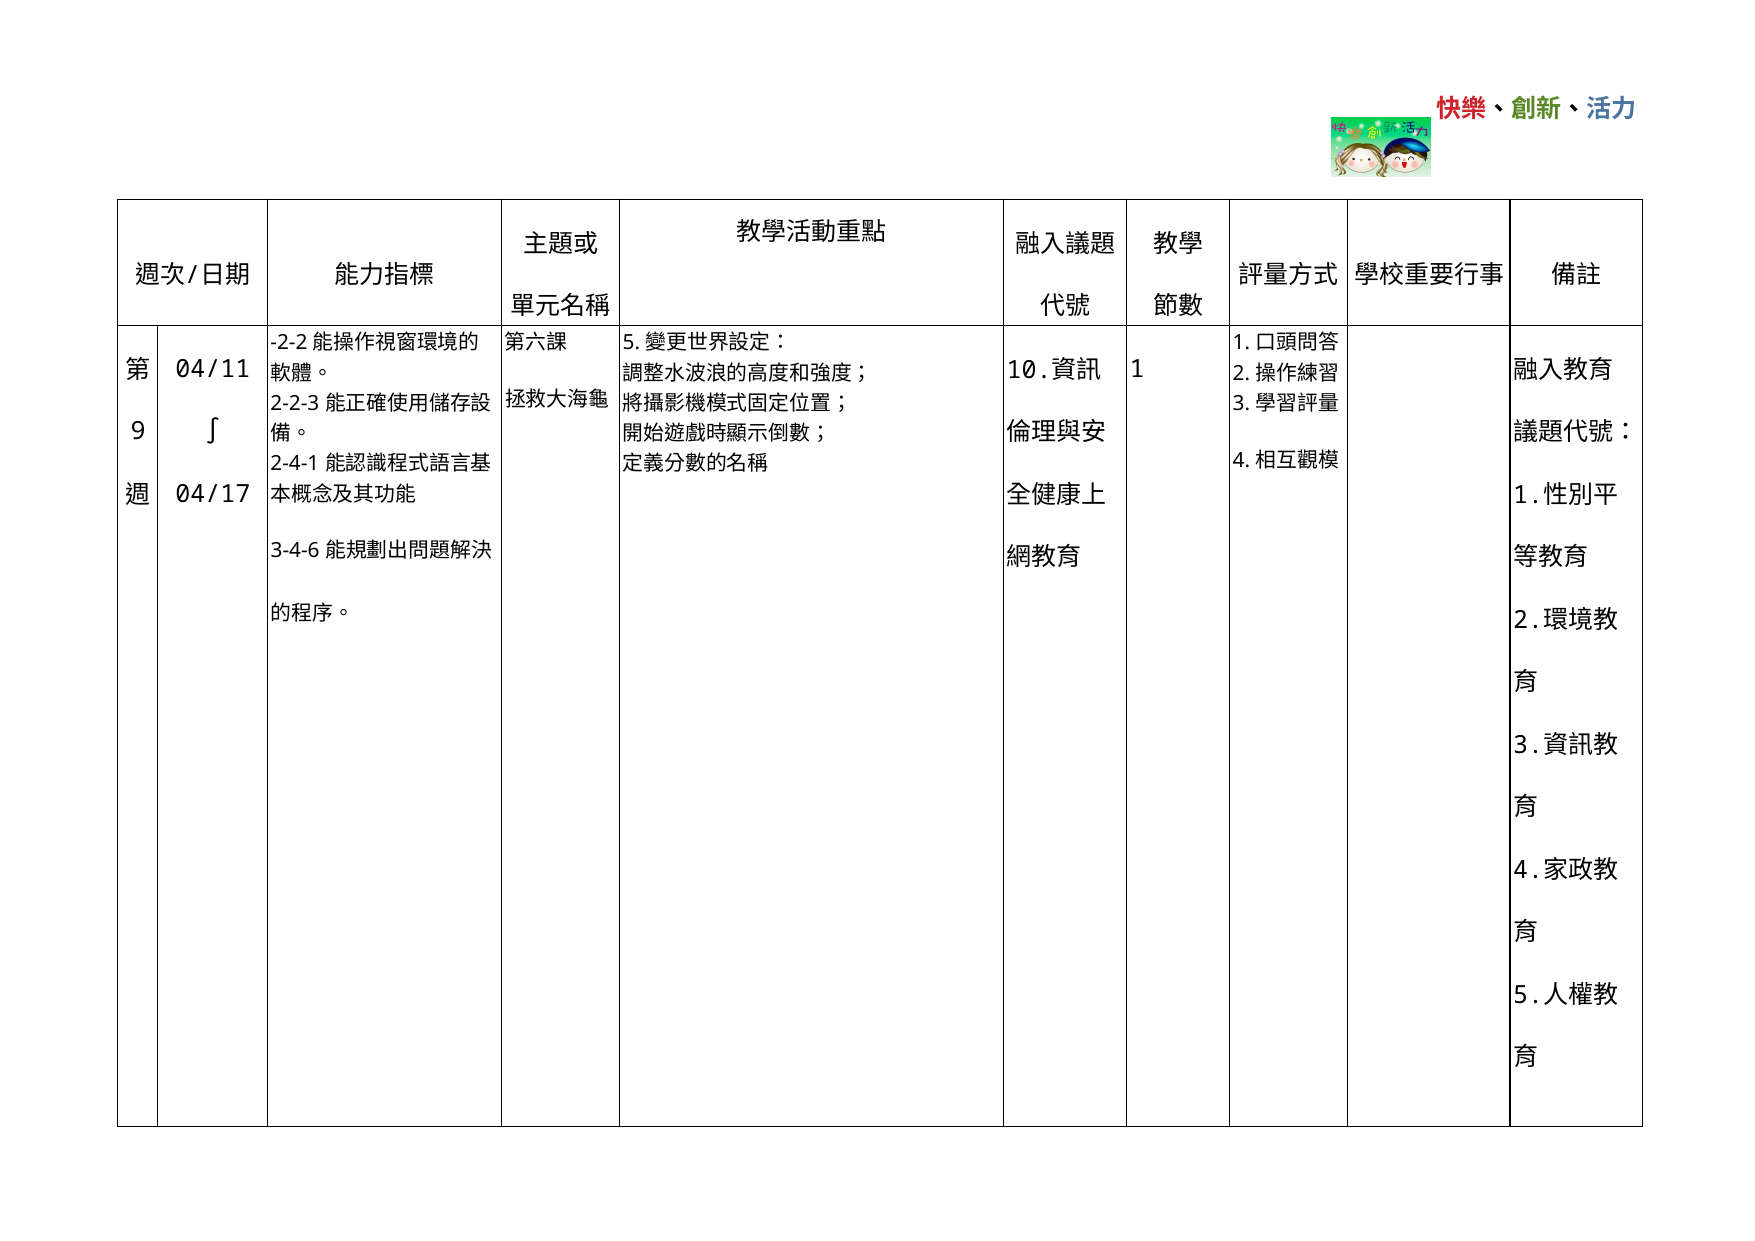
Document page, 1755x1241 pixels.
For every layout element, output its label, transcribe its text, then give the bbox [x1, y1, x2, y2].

table_header 教學 節數 [1127, 200, 1229, 324]
table_cell [1348, 326, 1509, 1126]
table_header 學校重要行事 [1348, 200, 1509, 324]
table_cell 04/11 ∫ 04/17 [158, 326, 267, 1126]
table_cell 融入教育 議題代號： 1.性別平等教育 2.環境教育 3.資訊教育 4.家政教育 5.人權教育 [1511, 326, 1642, 1126]
table_header 教學活動重點 [620, 200, 1003, 324]
table_header 主題或 單元名稱 [502, 200, 619, 324]
table_cell 第 9 週 [118, 326, 157, 1126]
table_header 週次/日期 [118, 200, 267, 324]
table_cell -2-2 能操作視窗環境的軟體。 2-2-3 能正確使用儲存設備。 2-4-1 能認識程式語言基本概念及其功能 3-4-6 能規劃出問題解決的程序。 [268, 326, 501, 1126]
table_cell 1 [1127, 326, 1229, 1126]
table_cell 10.資訊倫理與安全健康上網教育 [1004, 326, 1126, 1126]
table_header 評量方式 [1230, 200, 1347, 324]
table_header 能力指標 [268, 200, 501, 324]
table_header 備註 [1511, 200, 1642, 324]
table_cell 1. 口頭問答 2. 操作練習 3. 學習評量 4. 相互觀模 [1230, 326, 1347, 1126]
table_cell 第六課 拯救大海龜 [502, 326, 619, 1126]
table_cell 5. 變更世界設定： 調整水波浪的高度和強度； 將攝影機模式固定位置； 開始遊戲時顯示倒數； 定義分數的名稱 [620, 326, 1003, 1126]
table_header 融入議題 代號 [1004, 200, 1126, 324]
